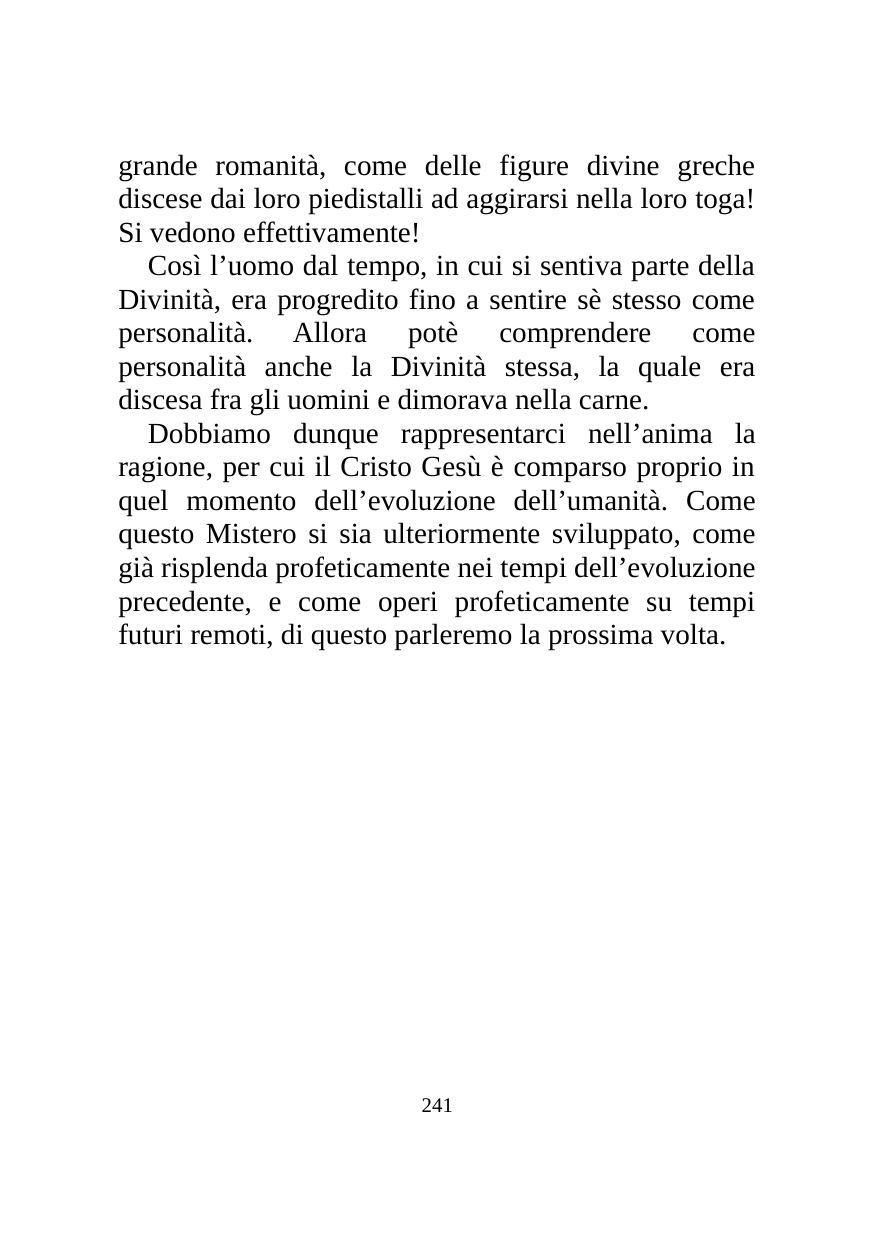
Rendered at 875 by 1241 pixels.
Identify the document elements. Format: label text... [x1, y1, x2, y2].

text grande romanità, come delle figure divine greche discese dai loro piedistalli ad aggirarsi nella loro toga! Si vedono effettivamente! [118, 148, 756, 248]
text Dobbiamo dunque rappresentarci nell’anima la ragione, per cui il Cristo Gesù è comparso proprio in quel momento dell’evoluzione dell’umanità. Come questo Mistero si sia ulteriormente sviluppato, come già risplenda profeticamente nei tempi dell’evoluzione precedente, e come operi profeticamente su tempi futuri remoti, di questo parleremo la prossima volta. [118, 416, 756, 651]
text Così l’uomo dal tempo, in cui si sentiva parte della Divinità, era progredito fino a sentire sè stesso come personalità. Allora potè comprendere come personalità anche la Divinità stessa, la quale era discesa fra gli uomini e dimorava nella carne. [118, 248, 756, 416]
